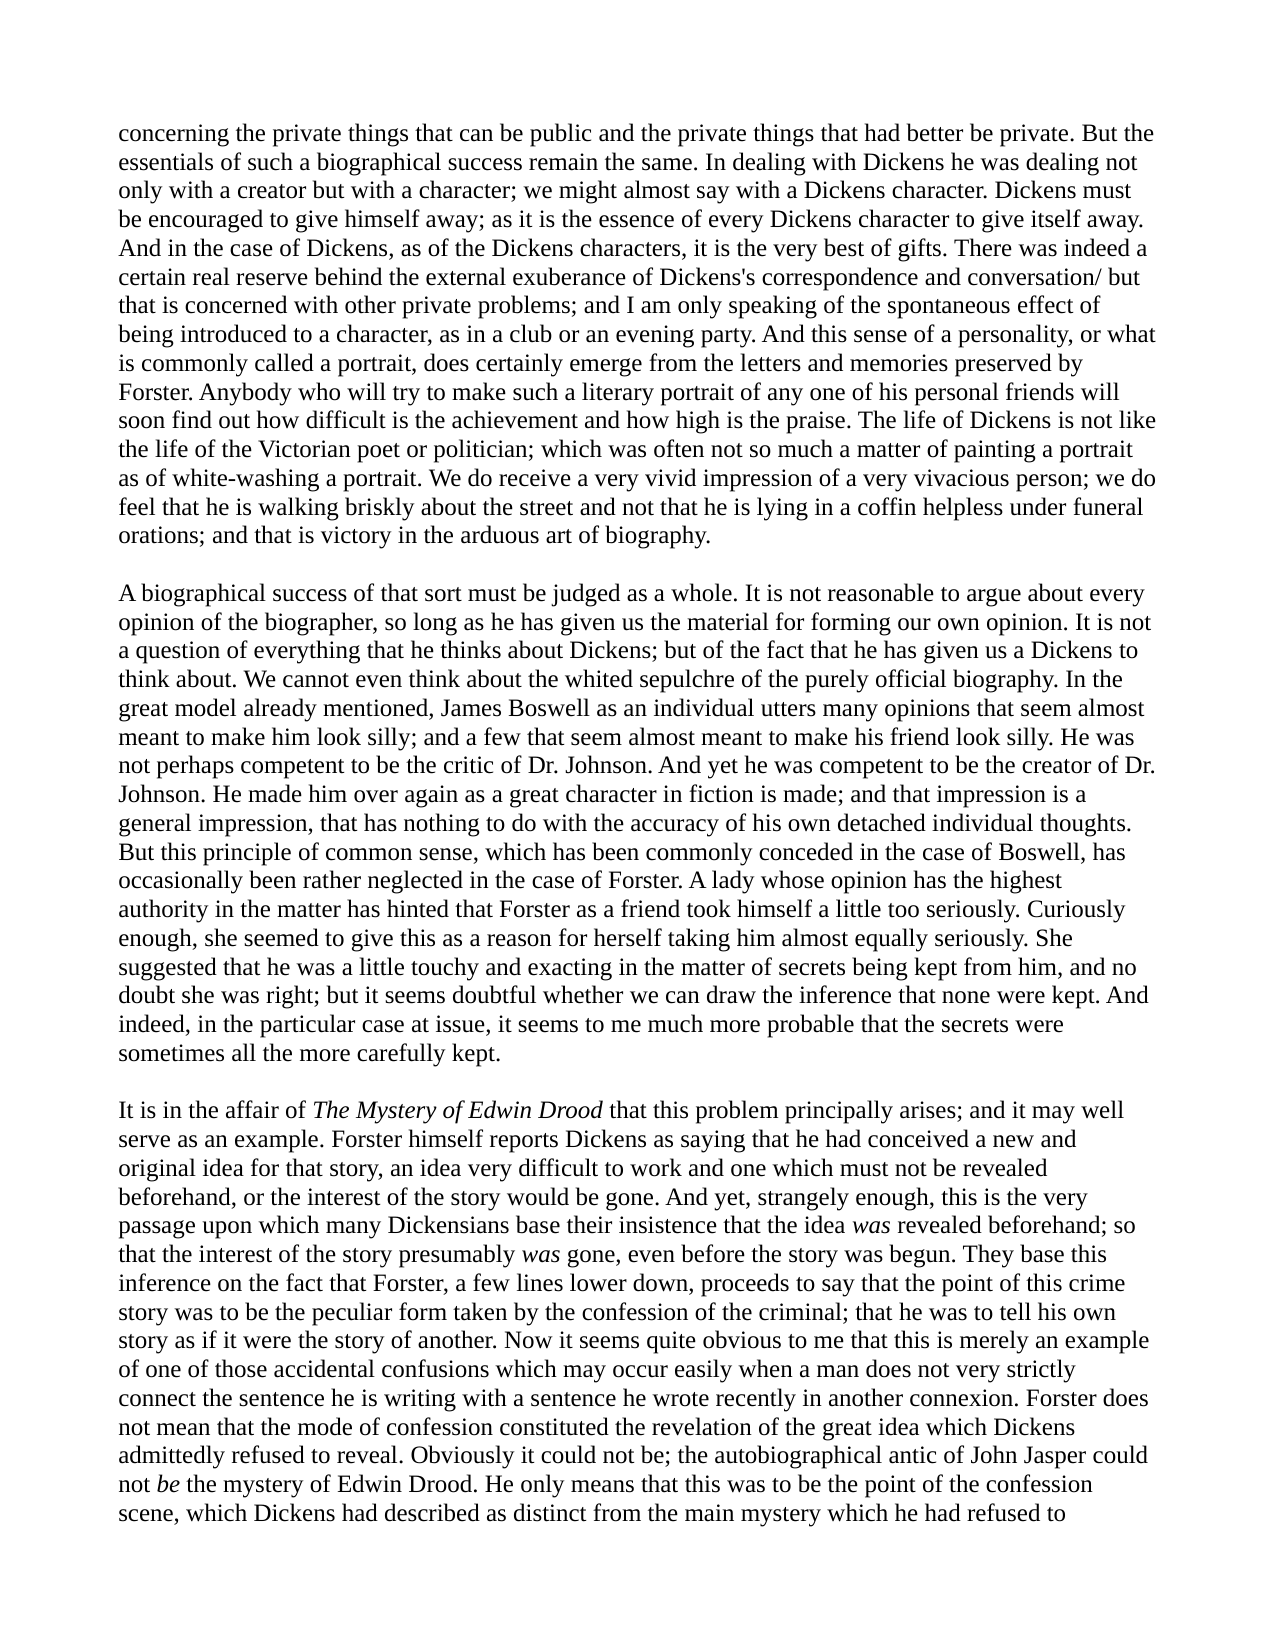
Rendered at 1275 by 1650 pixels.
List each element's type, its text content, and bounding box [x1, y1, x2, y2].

text It is in the affair of The Mystery of Edwin Drood that this problem principally arises; and it may well serve as an example. Forster himself reports Dickens as saying that he had conceived a new and original idea for that story, an idea very difficult to work and one which must not be revealed beforehand, or the interest of the story would be gone. And yet, strangely enough, this is the very passage upon which many Dickensians base their insistence that the idea was revealed beforehand; so that the interest of the story presumably was gone, even before the story was begun. They base this inference on the fact that Forster, a few lines lower down, proceeds to say that the point of this crime story was to be the peculiar form taken by the confession of the criminal; that he was to tell his own story as if it were the story of another. Now it seems quite obvious to me that this is merely an example of one of those accidental confusions which may occur easily when a man does not very strictly connect the sentence he is writing with a sentence he wrote recently in another connexion. Forster does not mean that the mode of confession constituted the revelation of the great idea which Dickens admittedly refused to reveal. Obviously it could not be; the autobiographical antic of John Jasper could not be the mystery of Edwin Drood. He only means that this was to be the point of the confession scene, which Dickens had described as distinct from the main mystery which he had refused to [118, 1096, 1157, 1527]
text concerning the private things that can be public and the private things that had better be private. But the essentials of such a biographical success remain the same. In dealing with Dickens he was dealing not only with a creator but with a character; we might almost say with a Dickens character. Dickens must be encouraged to give himself away; as it is the essence of every Dickens character to give itself away. And in the case of Dickens, as of the Dickens characters, it is the very best of gifts. There was indeed a certain real reserve behind the external exuberance of Dickens's correspondence and conversation/ but that is concerned with other private problems; and I am only speaking of the spontaneous effect of being introduced to a character, as in a club or an evening party. And this sense of a personality, or what is commonly called a portrait, does certainly emerge from the letters and memories preserved by Forster. Anybody who will try to make such a literary portrait of any one of his personal friends will soon find out how difficult is the achievement and how high is the praise. The life of Dickens is not like the life of the Victorian poet or politician; which was often not so much a matter of painting a portrait as of white-washing a portrait. We do receive a very vivid impression of a very vivacious person; we do feel that he is walking briskly about the street and not that he is lying in a coffin helpless under funeral orations; and that is victory in the arduous art of biography. [118, 118, 1157, 549]
text A biographical success of that sort must be judged as a whole. It is not reasonable to argue about every opinion of the biographer, so long as he has given us the material for forming our own opinion. It is not a question of everything that he thinks about Dickens; but of the fact that he has given us a Dickens to think about. We cannot even think about the whited sepulchre of the purely official biography. In the great model already mentioned, James Boswell as an individual utters many opinions that seem almost meant to make him look silly; and a few that seem almost meant to make his friend look silly. He was not perhaps competent to be the critic of Dr. Johnson. And yet he was competent to be the creator of Dr. Johnson. He made him over again as a great character in fiction is made; and that impression is a general impression, that has nothing to do with the accuracy of his own detached individual thoughts. But this principle of common sense, which has been commonly conceded in the case of Boswell, has occasionally been rather neglected in the case of Forster. A lady whose opinion has the highest authority in the matter has hinted that Forster as a friend took himself a little too seriously. Curiously enough, she seemed to give this as a reason for herself taking him almost equally seriously. She suggested that he was a little touchy and exacting in the matter of secrets being kept from him, and no doubt she was right; but it seems doubtful whether we can draw the inference that none were kept. And indeed, in the particular case at issue, it seems to me much more probable that the secrets were sometimes all the more carefully kept. [118, 578, 1157, 1067]
